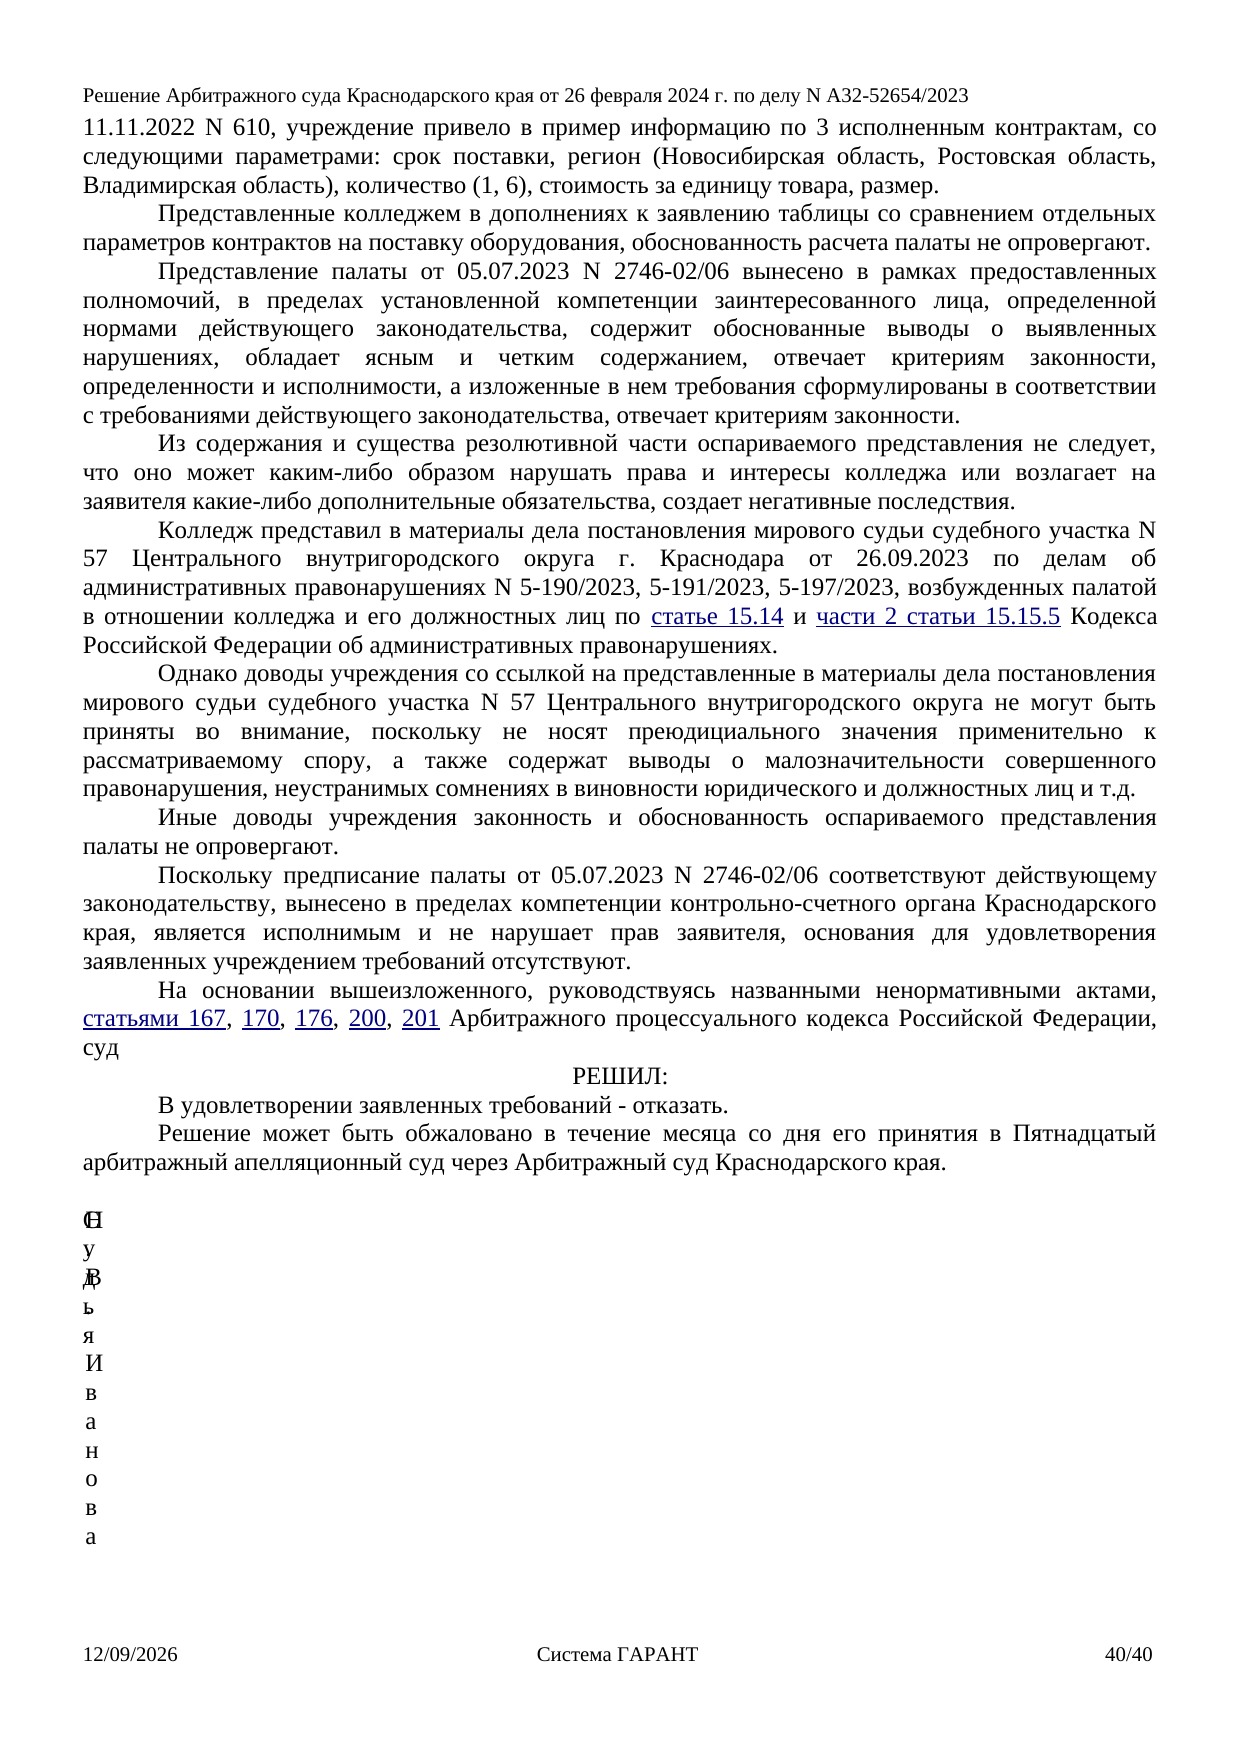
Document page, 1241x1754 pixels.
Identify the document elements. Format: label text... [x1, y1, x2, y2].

text Представленные колледжем в дополнениях к заявлению таблицы со сравнением отдельных параметров контрактов на поставку оборудования, обоснованность расчета палаты не опровергают. [83, 198, 1157, 256]
text РЕШИЛ: [83, 1061, 1157, 1090]
text Решение может быть обжаловано в течение месяца со дня его принятия в Пятнадцатый арбитражный апелляционный суд через Арбитражный суд Краснодарского края. [83, 1118, 1157, 1176]
text Из содержания и существа резолютивной части оспариваемого представления не следует, что оно может каким-либо образом нарушать права и интересы колледжа или возлагает на заявителя какие-либо дополнительные обязательства, создает негативные последствия. [83, 428, 1157, 515]
text Колледж представил в материалы дела постановления мирового судьи судебного участка N 57 Центрального внутригородского округа г. Краснодара от 26.09.2023 по делам об административных правонарушениях N 5-190/2023, 5-191/2023, 5-197/2023, возбужденных палатой в отношении колледжа и его должностных лиц по статье 15.14 и части 2 статьи 15.15.5 Кодекса Российской Федерации об административных правонарушениях. [83, 515, 1157, 658]
text Однако доводы учреждения со ссылкой на представленные в материалы дела постановления мирового судьи судебного участка N 57 Центрального внутригородского округа не могут быть приняты во внимание, поскольку не носят преюдициального значения применительно к рассматриваемому спору, а также содержат выводы о малозначительности совершенного правонарушения, неустранимых сомнениях в виновности юридического и должностных лиц и т.д. [83, 658, 1157, 802]
text Поскольку предписание палаты от 05.07.2023 N 2746-02/06 соответствуют действующему законодательству, вынесено в пределах компетенции контрольно-счетного органа Краснодарского края, является исполнимым и не нарушает прав заявителя, основания для удовлетворения заявленных учреждением требований отсутствуют. [83, 860, 1157, 975]
text 11.11.2022 N 610, учреждение привело в пример информацию по 3 исполненным контрактам, со следующими параметрами: срок поставки, регион (Новосибирская область, Ростовская область, Владимирская область), количество (1, 6), стоимость за единицу товара, размер. [83, 112, 1157, 198]
text В удовлетворении заявленных требований - отказать. [83, 1090, 1157, 1118]
text На основании вышеизложенного, руководствуясь названными ненормативными актами, статьями 167, 170, 176, 200, 201 Арбитражного процессуального кодекса Российской Федерации, суд [83, 975, 1157, 1061]
text Иные доводы учреждения законность и обоснованность оспариваемого представления палаты не опровергают. [83, 802, 1157, 860]
text Представление палаты от 05.07.2023 N 2746-02/06 вынесено в рамках предоставленных полномочий, в пределах установленной компетенции заинтересованного лица, определенной нормами действующего законодательства, содержит обоснованные выводы о выявленных нарушениях, обладает ясным и четким содержанием, отвечает критериям законности, определенности и исполнимости, а изложенные в нем требования сформулированы в соответствии с требованиями действующего законодательства, отвечает критериям законности. [83, 256, 1157, 428]
